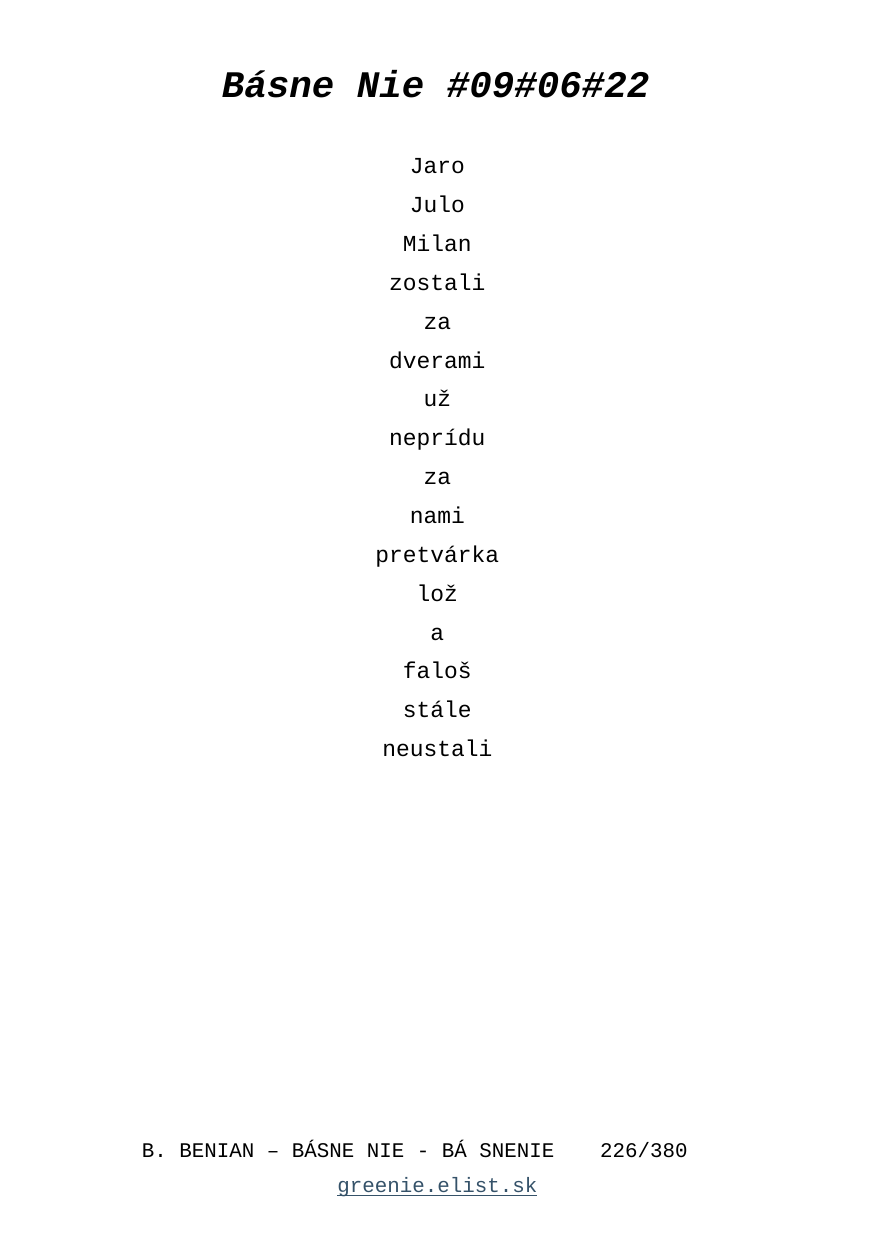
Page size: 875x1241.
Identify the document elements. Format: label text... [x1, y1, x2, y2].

text Jaro Julo Milan zostali za dverami už neprídu za nami pretvárka lož a faloš stále neustali [41, 155, 833, 763]
subtitle Básne Nie #09#06#22 [41, 66, 833, 109]
